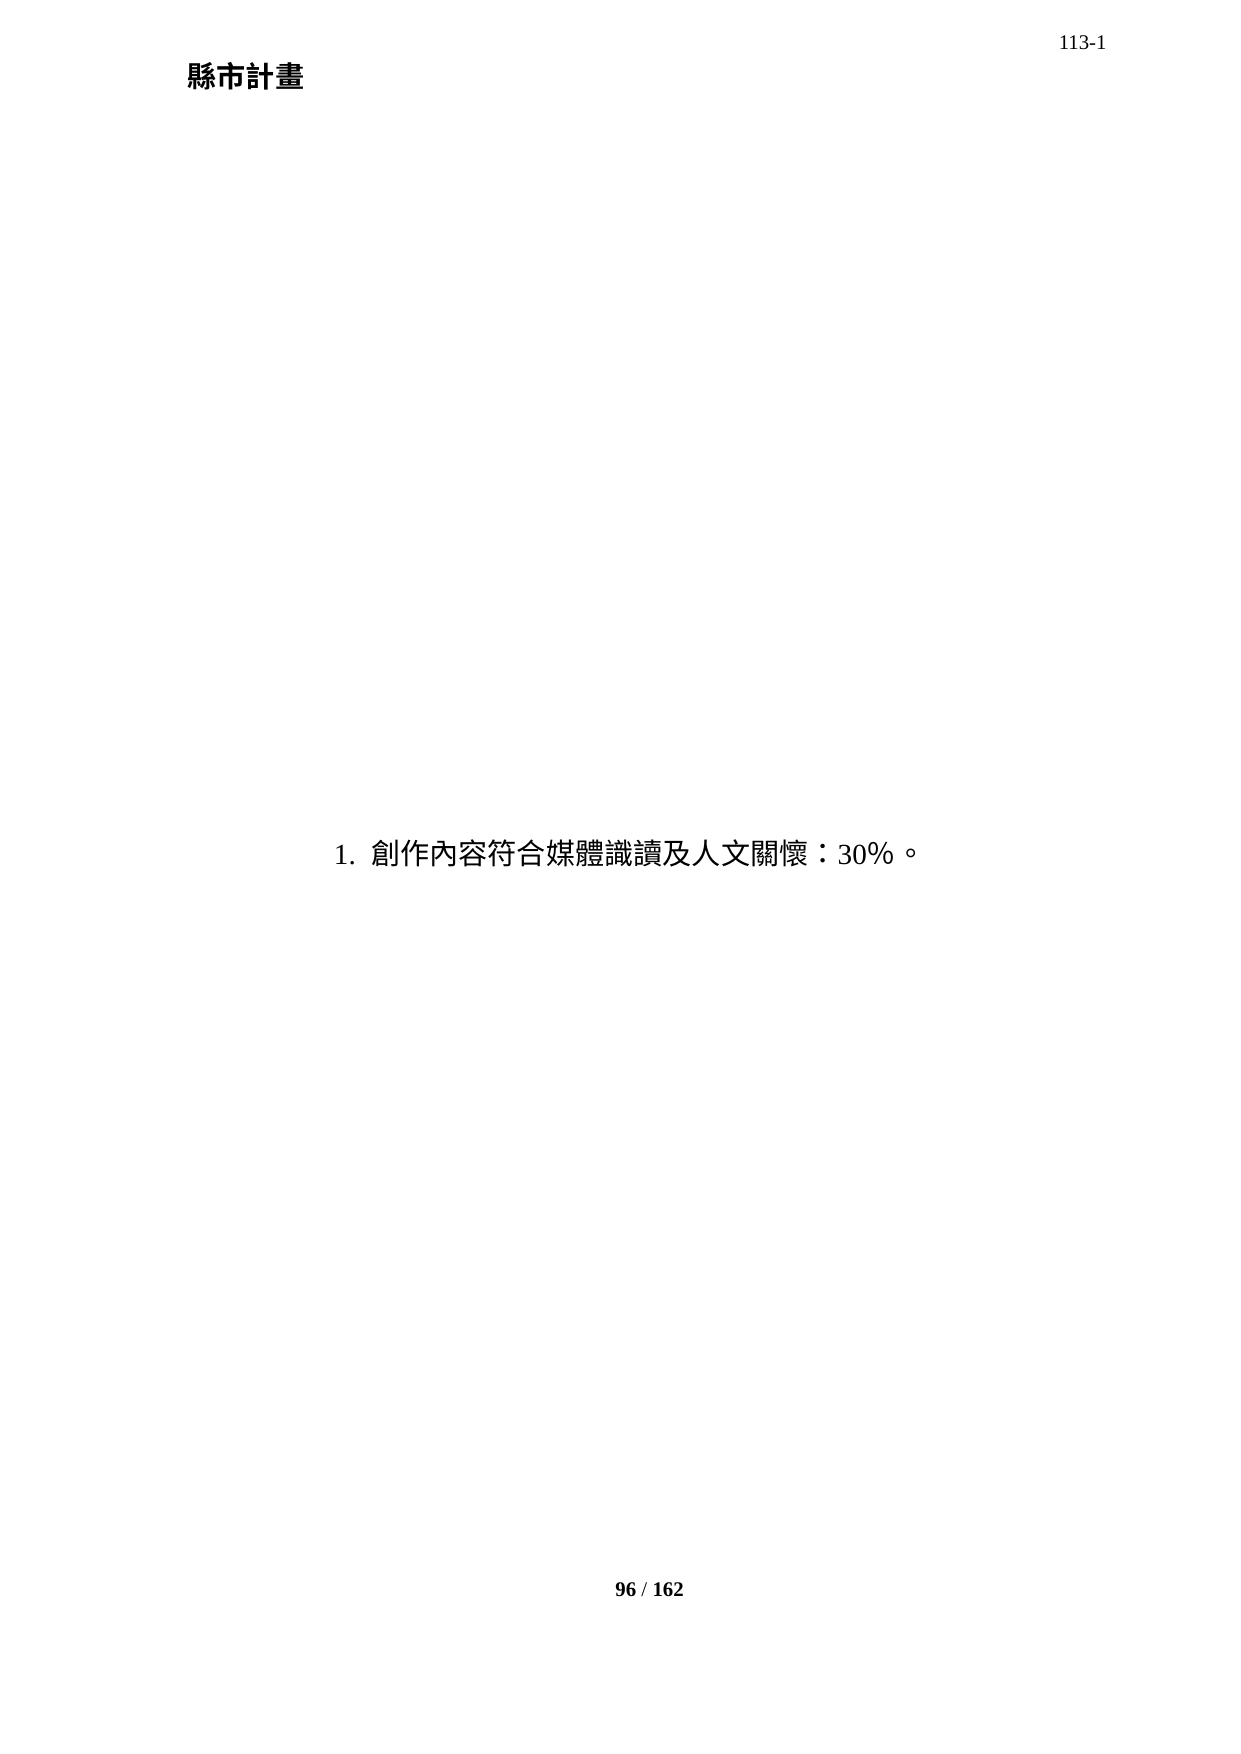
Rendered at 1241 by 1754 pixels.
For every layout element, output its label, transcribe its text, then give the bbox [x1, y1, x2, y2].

list 創作內容符合媒體識讀及人文關懷：30％。 [334, 831, 1106, 873]
